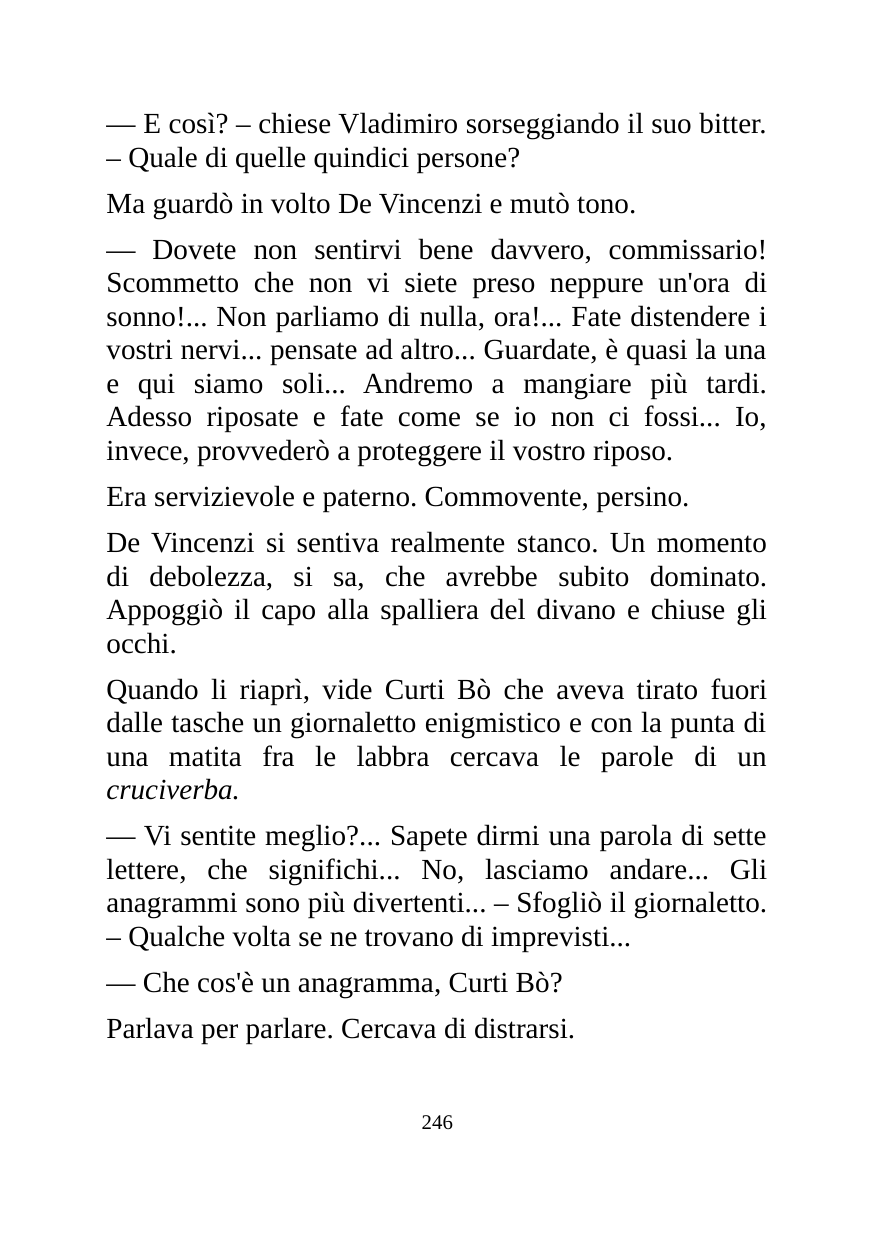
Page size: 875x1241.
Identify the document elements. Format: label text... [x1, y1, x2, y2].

text — Che cos'è un anagramma, Curti Bò? [106, 965, 768, 999]
text Ma guardò in volto De Vincenzi e mutò tono. [106, 186, 768, 219]
text Parlava per parlare. Cercava di distrarsi. [106, 1011, 768, 1045]
text Quando li riaprì, vide Curti Bò che aveva tirato fuori dalle tasche un giornaletto enigmistico e con la punta di una matita fra le labbra cercava le parole di un cruciverba. [106, 672, 768, 806]
text Era servizievole e paterno. Commovente, persino. [106, 479, 768, 513]
text — Vi sentite meglio?... Sapete dirmi una parola di sette lettere, che significhi... No, lasciamo andare... Gli anagrammi sono più divertenti... – Sfogliò il giornaletto. – Qualche volta se ne trovano di imprevisti... [106, 818, 768, 953]
text — Dovete non sentirvi bene davvero, commissario! Scommetto che non vi siete preso neppure un'ora di sonno!... Non parliamo di nulla, ora!... Fate distendere i vostri nervi... pensate ad altro... Guardate, è quasi la una e qui siamo soli... Andremo a mangiare più tardi. Adesso riposate e fate come se io non ci fossi... Io, invece, provvederò a proteggere il vostro riposo. [106, 232, 768, 467]
text — E così? – chiese Vladimiro sorseggiando il suo bitter. – Quale di quelle quindici persone? [106, 106, 768, 173]
text De Vincenzi si sentiva realmente stanco. Un momento di debolezza, si sa, che avrebbe subito dominato. Appoggiò il capo alla spalliera del divano e chiuse gli occhi. [106, 525, 768, 659]
